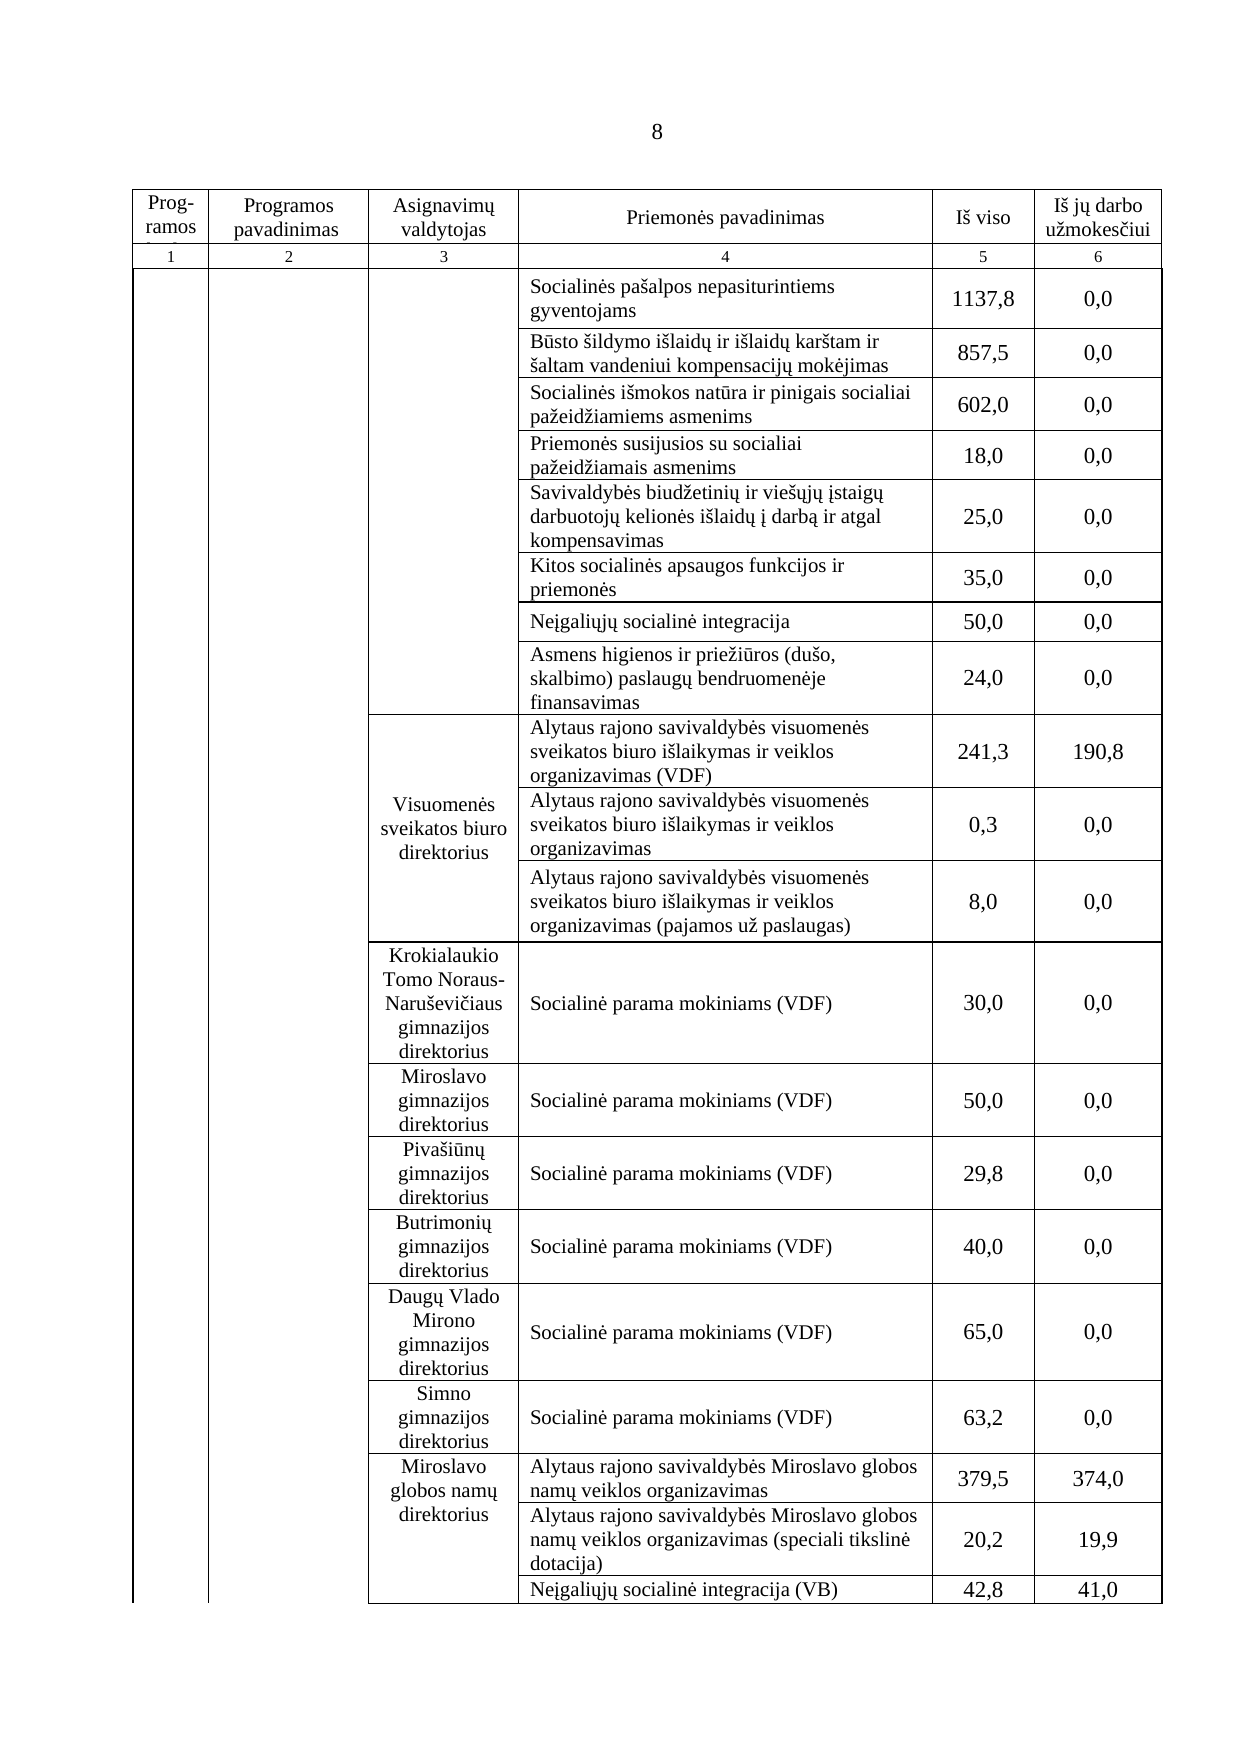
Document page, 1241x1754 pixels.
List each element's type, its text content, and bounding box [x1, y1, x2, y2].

table_cell 379,5 [933, 1454, 1034, 1502]
table_cell Socialinės išmokos natūra ir pinigais socialiai pažeidžiamiems asmenims [519, 378, 932, 430]
table_cell 8,0 [933, 861, 1034, 941]
table_cell 2 [209, 244, 368, 268]
table_cell 1 [133, 244, 208, 268]
table_cell 29,8 [933, 1137, 1034, 1209]
table_cell Alytaus rajono savivaldybės visuomenės sveikatos biuro išlaikymas ir veiklos organizavimas [519, 788, 932, 860]
table_cell 0,0 [1035, 603, 1161, 641]
table_cell 0,0 [1035, 1381, 1161, 1453]
table_header Prog-ramos kodas [133, 190, 208, 243]
table_cell 30,0 [933, 943, 1034, 1063]
table_cell 374,0 [1035, 1454, 1161, 1502]
table_cell Neįgaliųjų socialinė integracija (VB) [519, 1576, 932, 1603]
table_cell [1162, 218, 1185, 243]
table_cell 0,0 [1035, 431, 1161, 479]
table_cell [1163, 787, 1185, 860]
table_header [1162, 189, 1185, 218]
table_cell 602,0 [933, 378, 1034, 430]
table_cell 0,0 [1035, 480, 1161, 552]
table_cell [1163, 714, 1185, 787]
table_header Iš jų darbo užmokesčiui [1035, 190, 1161, 243]
table_cell 41,0 [1035, 1576, 1161, 1603]
table_cell [1163, 1575, 1185, 1603]
table_cell Daugų Vlado Mirono gimnazijos direktorius [369, 1284, 518, 1380]
table_cell [134, 269, 208, 1603]
table_cell [1163, 1502, 1185, 1575]
table_cell 0,0 [1035, 269, 1161, 328]
table_cell 65,0 [933, 1284, 1034, 1380]
table_header Programos pavadinimas [209, 190, 368, 243]
table_cell 0,0 [1035, 1210, 1161, 1282]
table_cell Socialinė parama mokiniams (VDF) [519, 1064, 932, 1136]
table_cell 857,5 [933, 329, 1034, 377]
table_cell 18,0 [933, 431, 1034, 479]
table_cell [1163, 479, 1185, 552]
table_cell [1162, 243, 1185, 268]
table_cell 0,0 [1035, 378, 1161, 430]
table_cell 0,0 [1035, 1064, 1161, 1136]
table_cell Kitos socialinės apsaugos funkcijos ir priemonės [519, 553, 932, 601]
table_cell 6 [1035, 244, 1161, 268]
table_cell Alytaus rajono savivaldybės visuomenės sveikatos biuro išlaikymas ir veiklos organizavimas (pajamos už paslaugas) [519, 861, 932, 941]
table_cell [1163, 430, 1185, 479]
table_cell [1163, 552, 1185, 601]
table_cell 0,0 [1035, 788, 1161, 860]
table_cell Savivaldybės biudžetinių ir viešųjų įstaigų darbuotojų kelionės išlaidų į darbą ir atgal kompensavimas [519, 480, 932, 552]
table_cell [1163, 641, 1185, 714]
table_cell 1137,8 [933, 269, 1034, 328]
table_cell [1163, 1380, 1185, 1453]
table_cell [1163, 1063, 1185, 1136]
table_cell 35,0 [933, 553, 1034, 601]
table_cell [1163, 1453, 1185, 1502]
table_cell 40,0 [933, 1210, 1034, 1282]
table_cell 0,0 [1035, 943, 1161, 1063]
table_cell Visuomenės sveikatos biuro direktorius [369, 715, 518, 941]
table_cell Krokialaukio Tomo Noraus-Naruševičiaus gimnazijos direktorius [369, 943, 518, 1063]
table_cell Socialinės pašalpos nepasiturintiems gyventojams [519, 269, 932, 328]
table_cell [1163, 941, 1185, 1063]
table_cell Socialinė parama mokiniams (VDF) [519, 1381, 932, 1453]
table_header Priemonės pavadinimas [519, 190, 932, 243]
table_cell Būsto šildymo išlaidų ir išlaidų karštam ir šaltam vandeniui kompensacijų mokėjimas [519, 329, 932, 377]
table_cell 50,0 [933, 1064, 1034, 1136]
table_cell Alytaus rajono savivaldybės Miroslavo globos namų veiklos organizavimas (speciali tikslinė dotacija) [519, 1503, 932, 1575]
table_cell [369, 269, 518, 714]
table_cell 0,0 [1035, 1284, 1161, 1380]
table_cell Miroslavo gimnazijos direktorius [369, 1064, 518, 1136]
table_cell 241,3 [933, 715, 1034, 787]
table_cell 42,8 [933, 1576, 1034, 1603]
table_cell 0,0 [1035, 861, 1161, 941]
table_cell Butrimonių gimnazijos direktorius [369, 1210, 518, 1282]
table_cell [1163, 268, 1185, 328]
table_cell 0,0 [1035, 1137, 1161, 1209]
table_cell Asmens higienos ir priežiūros (dušo, skalbimo) paslaugų bendruomenėje finansavimas [519, 642, 932, 714]
table_cell 19,9 [1035, 1503, 1161, 1575]
table_cell 0,0 [1035, 329, 1161, 377]
table_header Asignavimų valdytojas [369, 190, 518, 243]
table_cell Pivašiūnų gimnazijos direktorius [369, 1137, 518, 1209]
table_cell Neįgaliųjų socialinė integracija [519, 603, 932, 641]
table_cell 0,0 [1035, 642, 1161, 714]
table_cell Socialinė parama mokiniams (VDF) [519, 1210, 932, 1282]
table_cell Miroslavo globos namų direktorius [369, 1454, 518, 1603]
table_cell [1163, 1283, 1185, 1380]
table_cell Simno gimnazijos direktorius [369, 1381, 518, 1453]
table_cell 3 [369, 244, 518, 268]
table_cell Socialinė parama mokiniams (VDF) [519, 1284, 932, 1380]
table_cell [1163, 377, 1185, 430]
table_cell Socialinė parama mokiniams (VDF) [519, 1137, 932, 1209]
table_cell [1163, 860, 1185, 941]
table_cell [1163, 601, 1185, 641]
table_cell 0,0 [1035, 553, 1161, 601]
table_cell 5 [933, 244, 1034, 268]
table_cell Priemonės susijusios su socialiai pažeidžiamais asmenims [519, 431, 932, 479]
table_cell Socialinė parama mokiniams (VDF) [519, 943, 932, 1063]
table_cell 0,3 [933, 788, 1034, 860]
table_cell 63,2 [933, 1381, 1034, 1453]
table_cell 4 [519, 244, 932, 268]
table_cell 20,2 [933, 1503, 1034, 1575]
table_cell Alytaus rajono savivaldybės Miroslavo globos namų veiklos organizavimas [519, 1454, 932, 1502]
table_cell [209, 269, 368, 1603]
table_cell 50,0 [933, 603, 1034, 641]
table_cell [1163, 328, 1185, 377]
table_cell 190,8 [1035, 715, 1161, 787]
table_cell Alytaus rajono savivaldybės visuomenės sveikatos biuro išlaikymas ir veiklos organizavimas (VDF) [519, 715, 932, 787]
table_cell 24,0 [933, 642, 1034, 714]
table_cell [1163, 1136, 1185, 1209]
table_cell 25,0 [933, 480, 1034, 552]
table_header Iš viso [933, 190, 1034, 243]
table_cell [1163, 1209, 1185, 1282]
